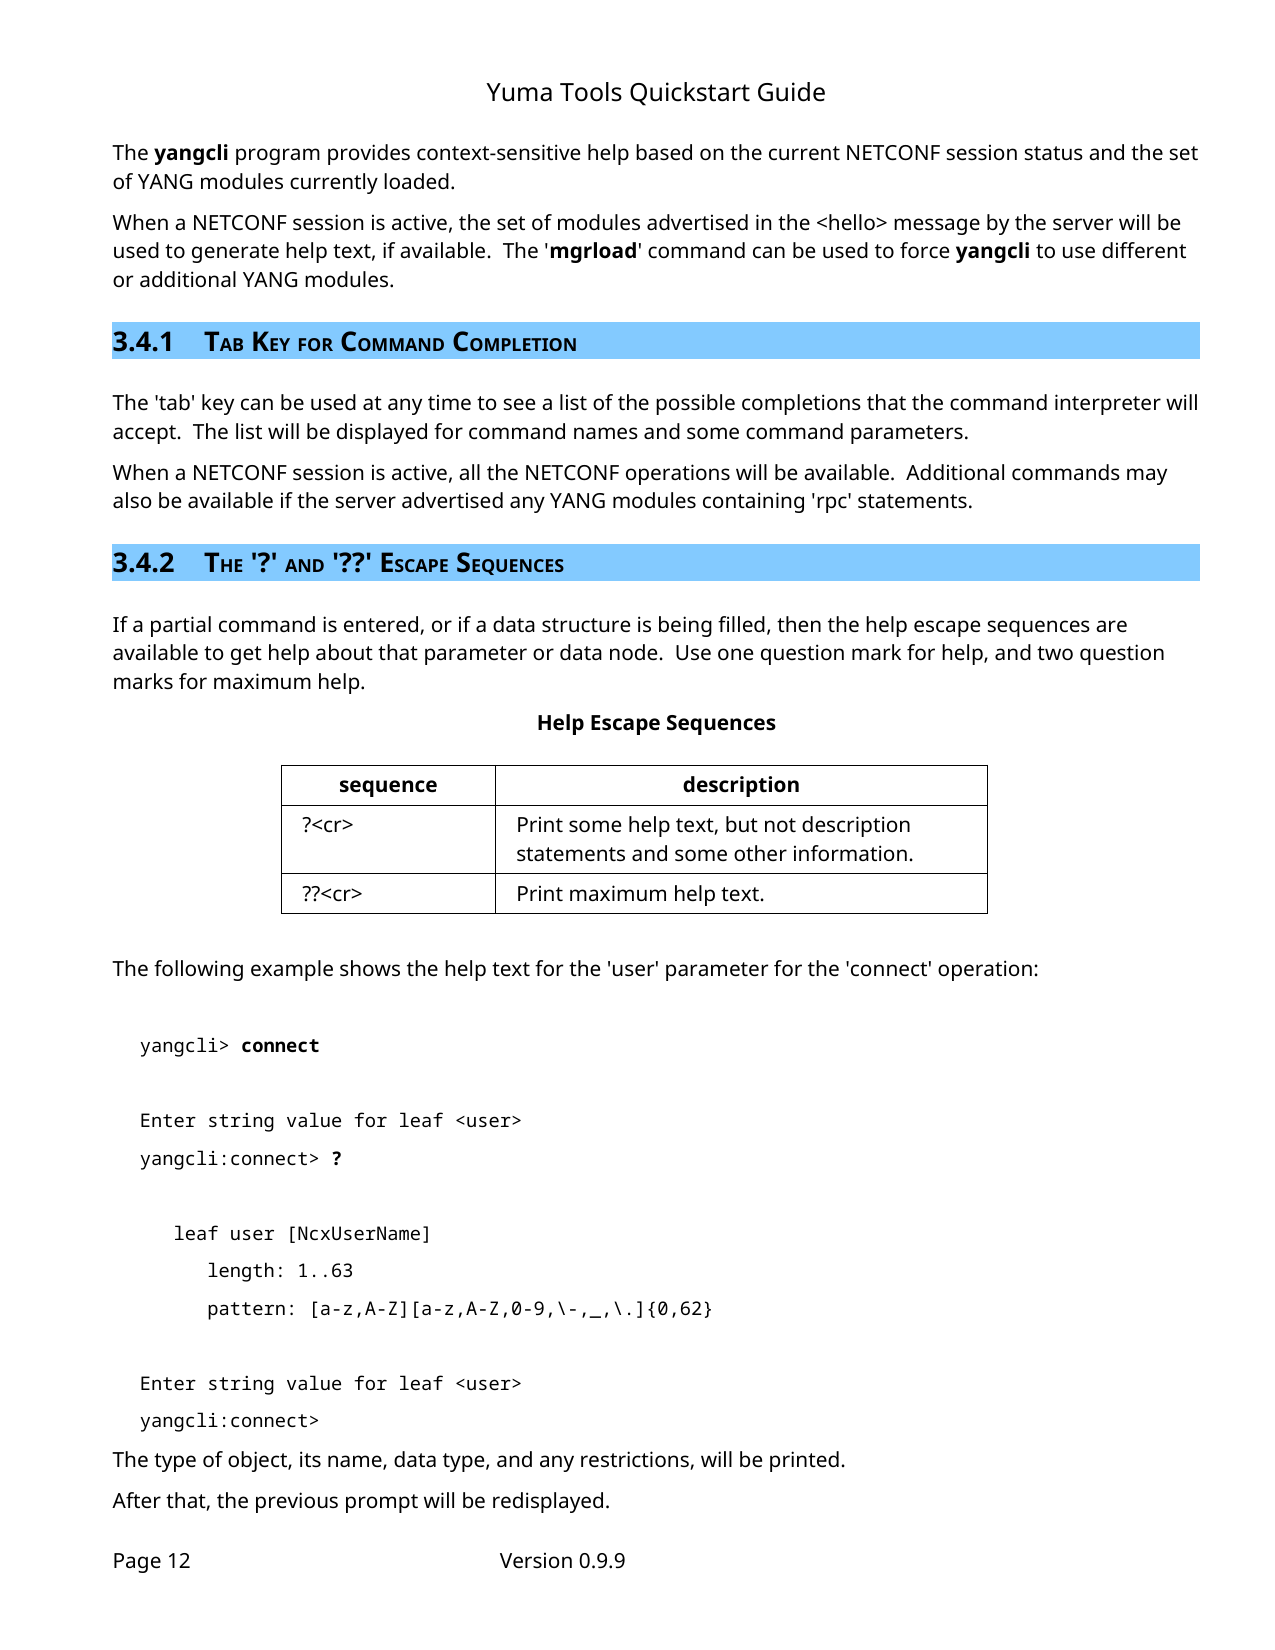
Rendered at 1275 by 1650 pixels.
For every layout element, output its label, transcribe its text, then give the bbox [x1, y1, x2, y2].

text length: 1..63 [139, 1257, 1200, 1283]
table_cell ??<cr> [282, 874, 495, 913]
table_header description [496, 766, 987, 804]
text When a NETCONF session is active, all the NETCONF operations will be available. Additional commands may also be available if the server advertised any YANG modules containing 'rpc' statements. [112, 458, 1200, 515]
subtitle Tab Key for Command Completion [112, 322, 1200, 359]
text leaf user [NcxUserName] [139, 1220, 1200, 1246]
text If a partial command is entered, or if a data structure is being filled, then the help escape sequences are available to get help about that parameter or data node. Use one question mark for help, and two question marks for maximum help. [112, 610, 1200, 695]
subtitle The '?' and '??' Escape Sequences [112, 544, 1200, 581]
table_cell ?<cr> [282, 806, 495, 873]
table_cell Print maximum help text. [496, 874, 987, 913]
text Enter string value for leaf <user> [139, 1107, 1200, 1133]
text The yangcli program provides context-sensitive help based on the current NETCONF session status and the set of YANG modules currently loaded. [112, 138, 1200, 195]
table_cell Print some help text, but not description statements and some other information. [496, 806, 987, 873]
text When a NETCONF session is active, the set of modules advertised in the <hello> message by the server will be used to generate help text, if available. The 'mgrload' command can be used to force yangcli to use different or additional YANG modules. [112, 208, 1200, 293]
text yangcli> connect [139, 1032, 1200, 1058]
subtitle Help Escape Sequences [127, 708, 1185, 736]
text The type of object, its name, data type, and any restrictions, will be printed. [112, 1445, 1200, 1473]
text The following example shows the help text for the 'user' parameter for the 'connect' operation: [112, 954, 1200, 982]
text After that, the previous prompt will be redisplayed. [112, 1486, 1200, 1514]
text pattern: [a-z,A-Z][a-z,A-Z,0-9,\-,_,\.]{0,62} [139, 1295, 1200, 1321]
text The 'tab' key can be used at any time to see a list of the possible completions that the command interpreter will accept. The list will be displayed for command names and some command parameters. [112, 388, 1200, 445]
text Enter string value for leaf <user> [139, 1370, 1200, 1396]
text yangcli:connect> ? [139, 1145, 1200, 1171]
table_header sequence [282, 766, 495, 804]
text yangcli:connect> [139, 1407, 1200, 1433]
